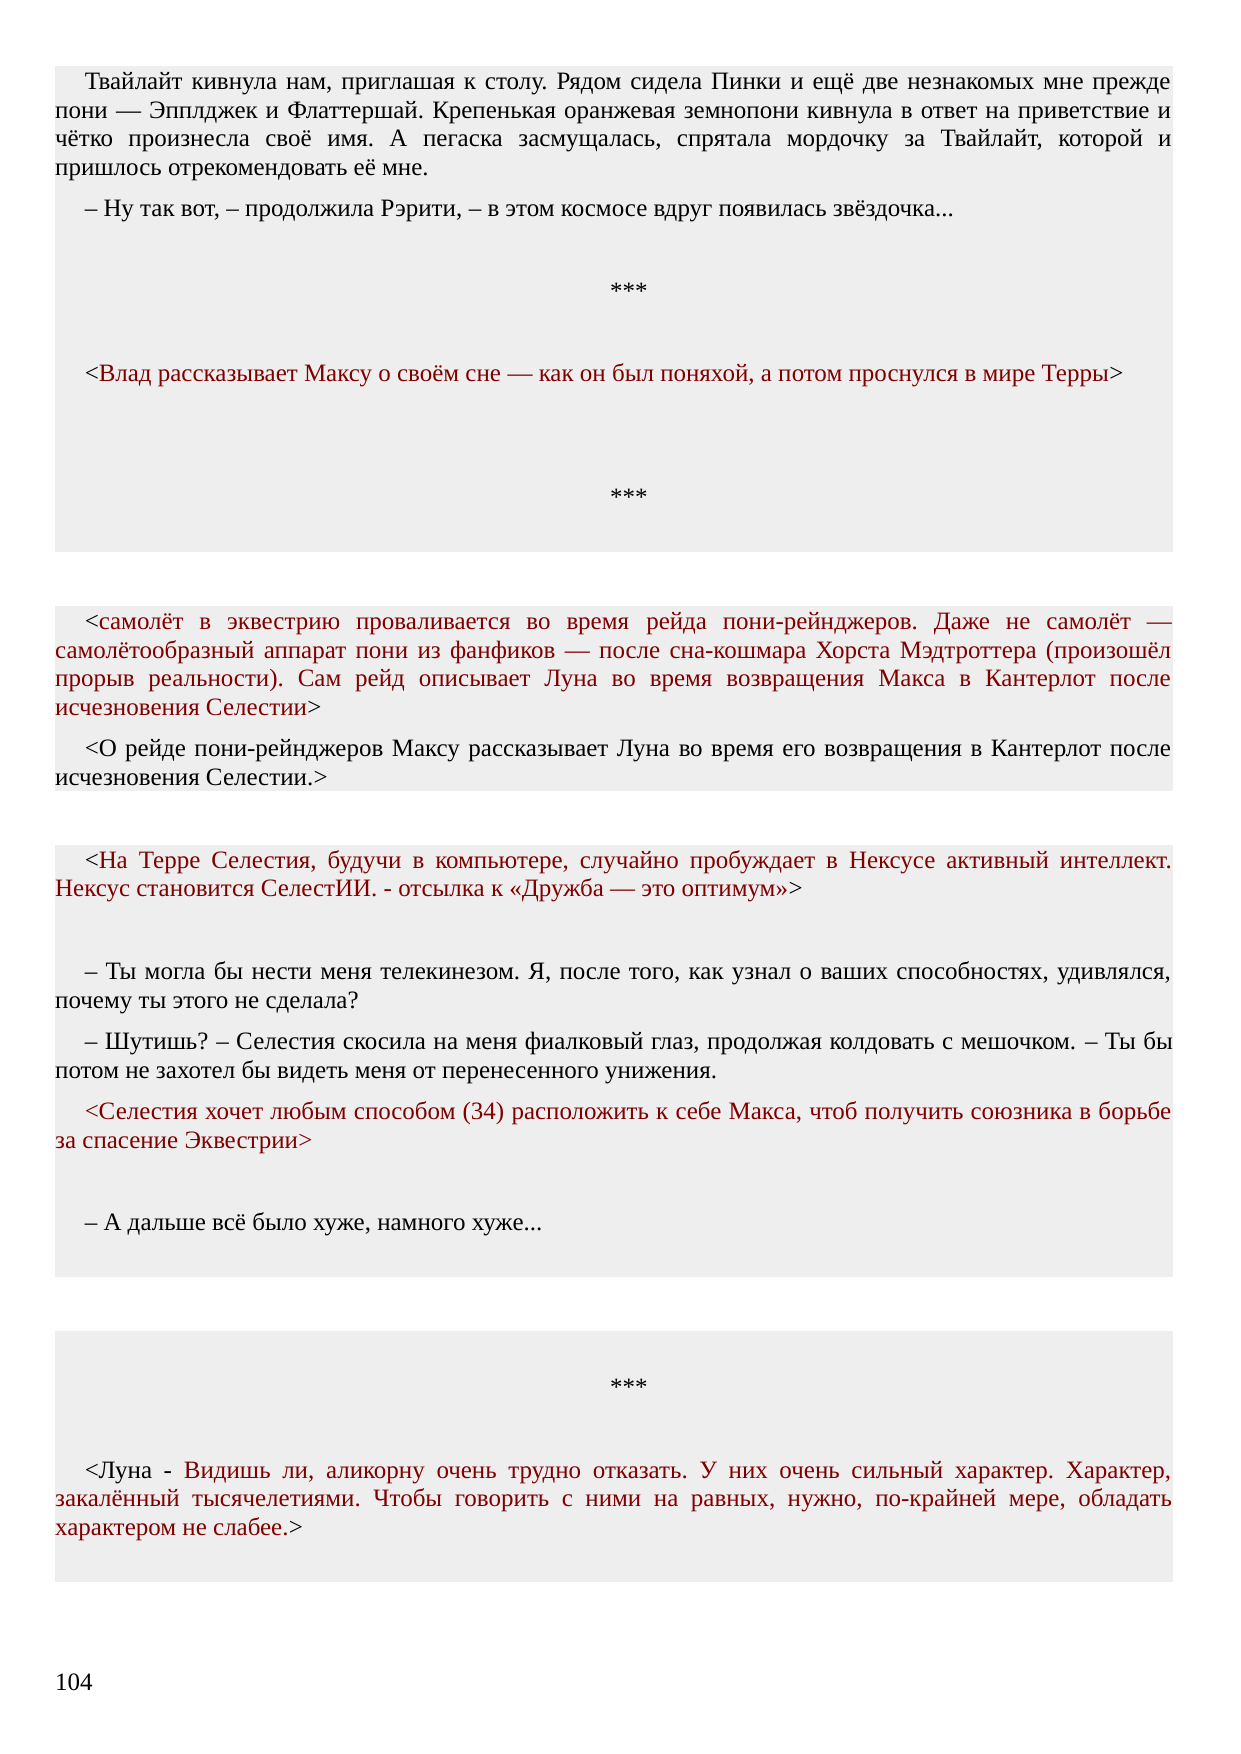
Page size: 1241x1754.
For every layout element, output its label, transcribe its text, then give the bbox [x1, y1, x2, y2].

text *** [55, 276, 1173, 305]
text <О рейде пони-рейнджеров Максу рассказывает Луна во время его возвращения в Кантерлот после исчезновения Селестии.> [55, 733, 1173, 791]
text – Ну так вот, – продолжила Рэрити, – в этом космосе вдруг появилась звёздочка... [55, 193, 1173, 222]
text <Селестия хочет любым способом (34) расположить к себе Макса, чтоб получить союзника в борьбе за спасение Эквестрии> [55, 1096, 1173, 1153]
text – Ты могла бы нести меня телекинезом. Я, после того, как узнал о ваших способностях, удивлялся, почему ты этого не сделала? [55, 956, 1173, 1013]
text – Шутишь? – Селестия скосила на меня фиалковый глаз, продолжая колдовать с мешочком. – Ты бы потом не захотел бы видеть меня от перенесенного унижения. [55, 1026, 1173, 1083]
text <Луна - Видишь ли, аликорну очень трудно отказать. У них очень сильный характер. Характер, закалённый тысячелетиями. Чтобы говорить с ними на равных, нужно, по-крайней мере, обладать характером не слабее.> [55, 1455, 1173, 1541]
text – А дальше всё было хуже, намного хуже... [55, 1207, 1173, 1236]
text *** [55, 1372, 1173, 1401]
text *** [55, 482, 1173, 511]
text <Влад рассказывает Максу о своём сне — как он был поняхой, а потом проснулся в мире Терры> [55, 358, 1173, 387]
text Твайлайт кивнула нам, приглашая к столу. Рядом сидела Пинки и ещё две незнакомых мне прежде пони — Эпплджек и Флаттершай. Крепенькая оранжевая земнопони кивнула в ответ на приветствие и чётко произнесла своё имя. А пегаска засмущалась, спрятала мордочку за Твайлайт, которой и пришлось отрекомендовать её мне. [55, 66, 1173, 181]
text <самолёт в эквестрию проваливается во время рейда пони-рейнджеров. Даже не самолёт — самолётообразный аппарат пони из фанфиков — после сна-кошмара Хорста Мэдтроттера (произошёл прорыв реальности). Сам рейд описывает Луна во время возвращения Макса в Кантерлот после исчезновения Селестии> [55, 606, 1173, 721]
text <На Терре Селестия, будучи в компьютере, случайно пробуждает в Нексусе активный интеллект. Нексус становится СелестИИ. - отсылка к «Дружба — это оптимум»> [55, 845, 1173, 902]
